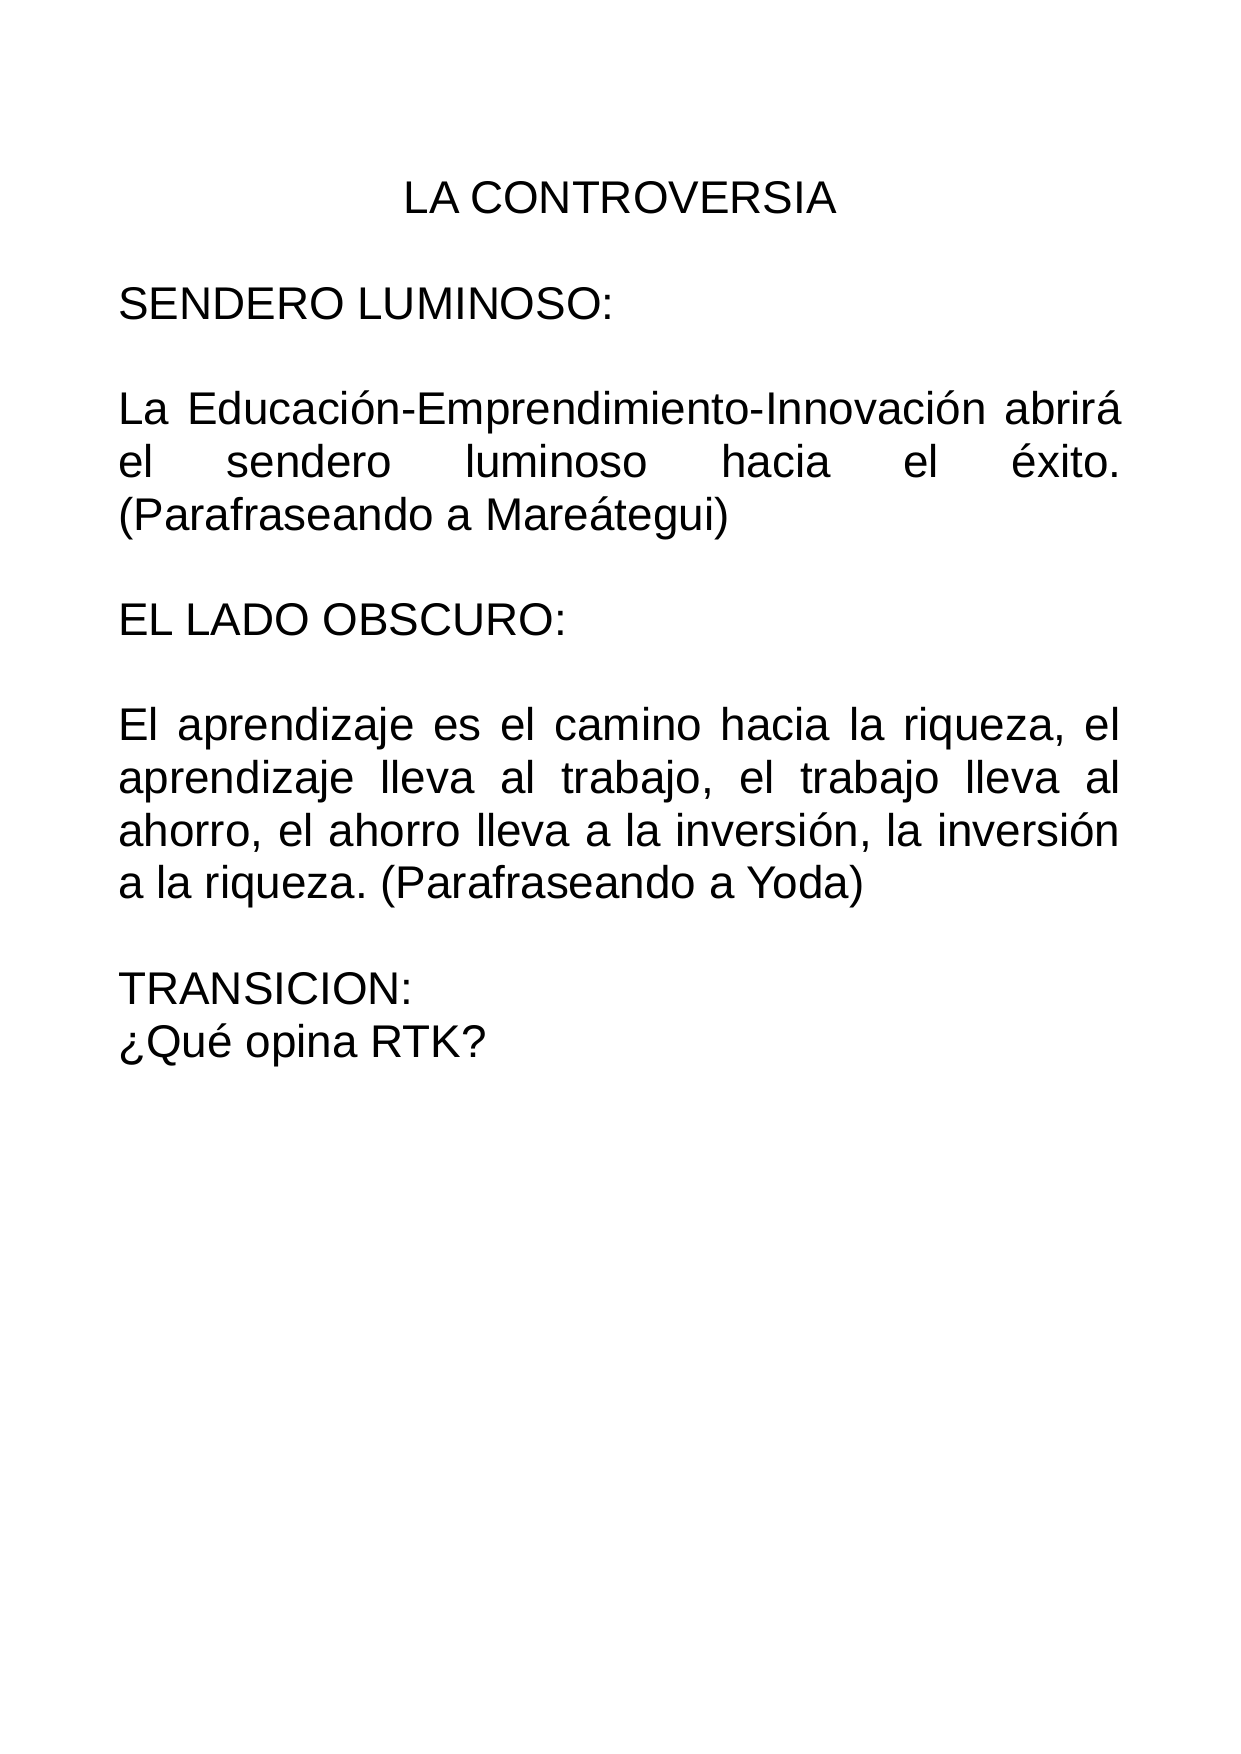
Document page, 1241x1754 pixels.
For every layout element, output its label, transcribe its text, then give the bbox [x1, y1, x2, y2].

text LA CONTROVERSIA [118, 171, 1122, 223]
text ¿Qué opina RTK? [118, 1014, 1122, 1067]
text SENDERO LUMINOSO: [118, 276, 1122, 329]
text El aprendizaje es el camino hacia la riqueza, el aprendizaje lleva al trabajo, el trabajo lleva al ahorro, el ahorro lleva a la inversión, la inversión a la riqueza. (Parafraseando a Yoda) [118, 698, 1122, 909]
text TRANSICION: [118, 961, 1122, 1014]
text La Educación-Emprendimiento-Innovación abrirá el sendero luminoso hacia el éxito. (Parafraseando a Mareátegui) [118, 382, 1122, 540]
text EL LADO OBSCURO: [118, 592, 1122, 645]
